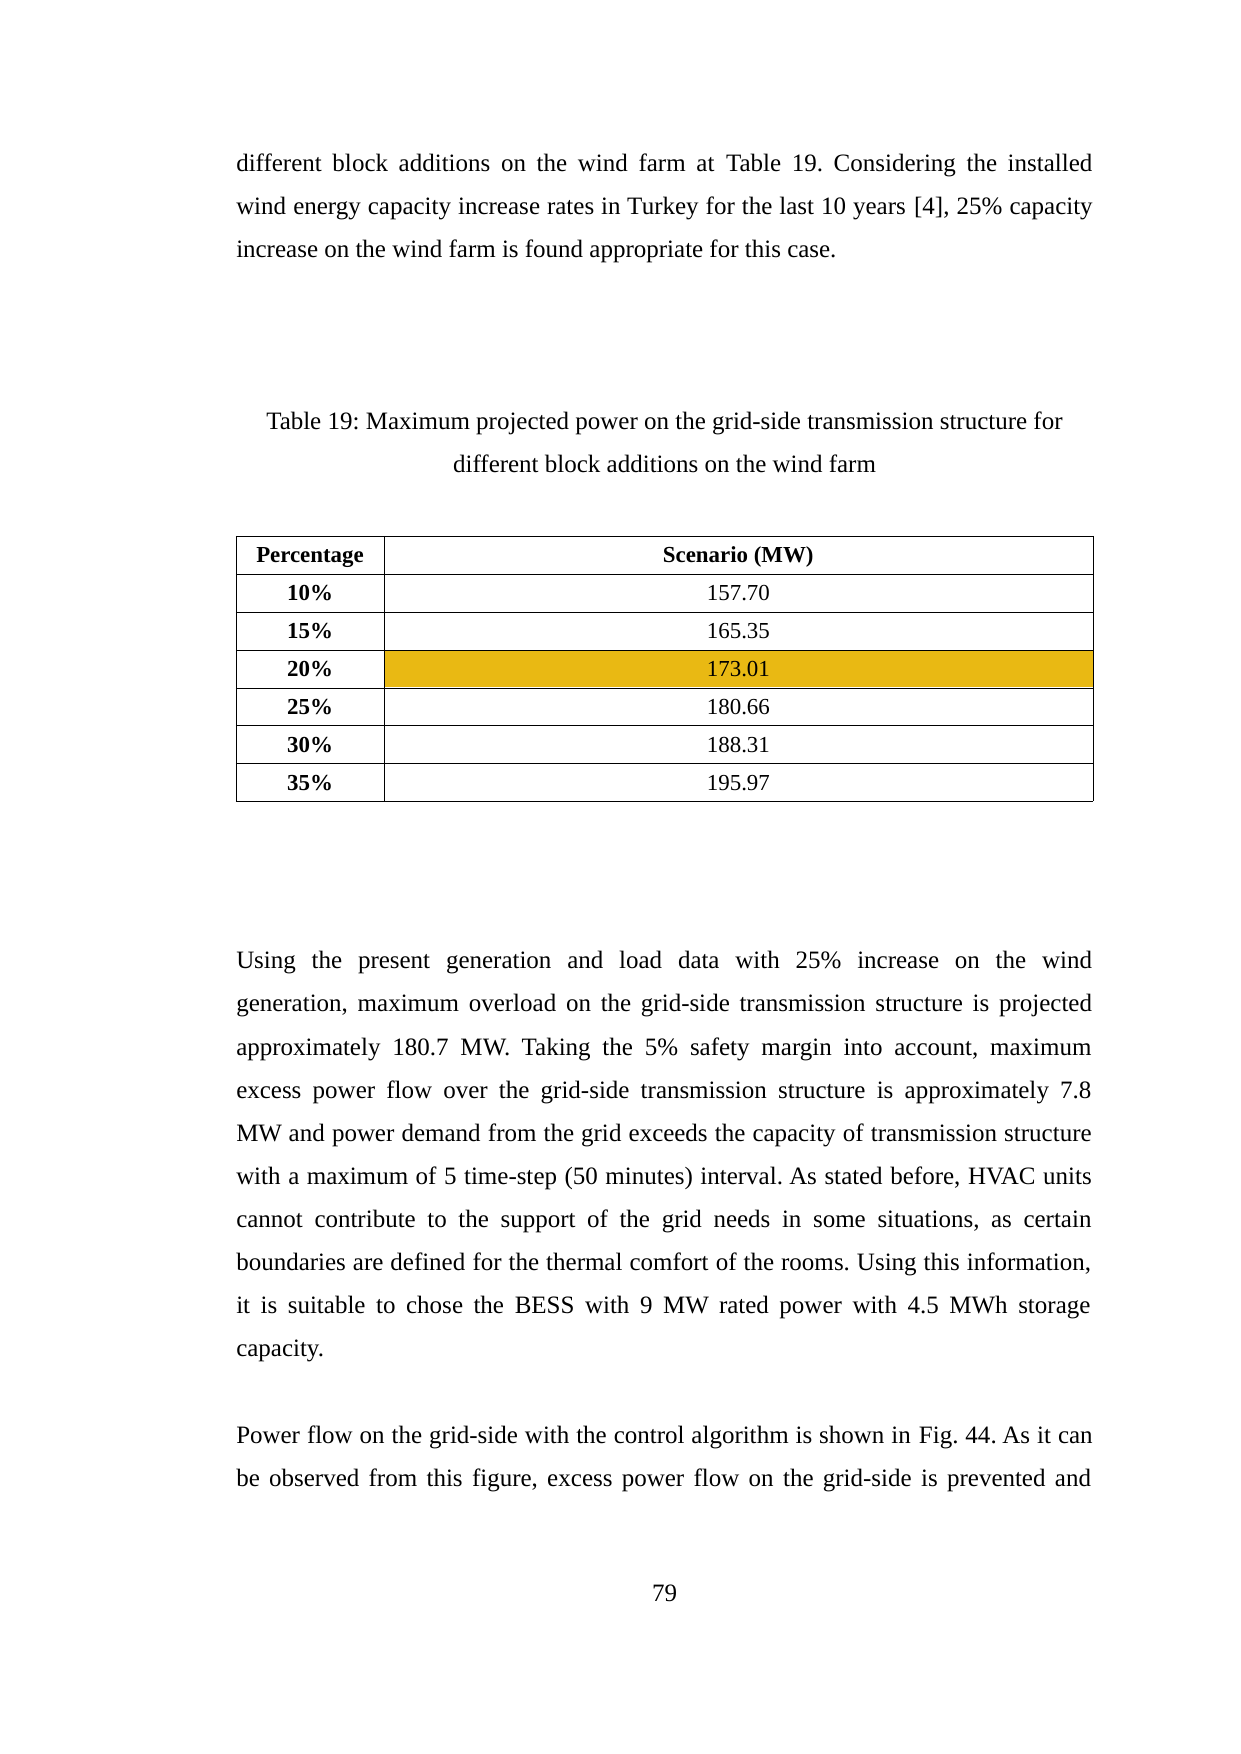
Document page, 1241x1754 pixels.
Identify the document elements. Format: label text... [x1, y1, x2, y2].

table_cell 157.70 [385, 575, 1093, 612]
text different block additions on the wind farm at Table 19. Considering the installed wind energy capacity increase rates in Turkey for the last 10 years [4]⁠, 25% capacity increase on the wind farm is found appropriate for this case. [236, 148, 1093, 263]
table_header Percentage [237, 537, 384, 574]
text Using the present generation and load data with 25% increase on the wind generation, maximum overload on the grid-side transmission structure is projected approximately 180.7 MW. Taking the 5% safety margin into account, maximum excess power flow over the grid-side transmission structure is approximately 7.8 MW and power demand from the grid exceeds the capacity of transmission structure with a maximum of 5 time-step (50 minutes) interval. As stated before, HVAC units cannot contribute to the support of the grid needs in some situations, as certain boundaries are defined for the thermal comfort of the rooms. Using this information, it is suitable to chose the BESS with 9 MW rated power with 4.5 MWh storage capacity. [236, 945, 1093, 1362]
text Table 19: Maximum projected power on the grid-side transmission structure for different block additions on the wind farm [236, 406, 1093, 478]
text Power flow on the grid-side with the control algorithm is shown in Fig. 44. As it can be observed from this figure, excess power flow on the grid-side is prevented and [236, 1420, 1093, 1492]
table_cell 165.35 [385, 613, 1093, 649]
table_cell 20% [237, 651, 384, 687]
table_cell 10% [237, 575, 384, 612]
table_cell 180.66 [385, 689, 1093, 725]
table_cell 195.97 [385, 764, 1093, 801]
table_header Scenario (MW) [385, 537, 1093, 574]
table_cell 25% [237, 689, 384, 725]
table_cell 188.31 [385, 726, 1093, 763]
table_cell 35% [237, 764, 384, 801]
table_cell 15% [237, 613, 384, 649]
table_cell 30% [237, 726, 384, 763]
table_cell 173.01 [385, 651, 1093, 687]
